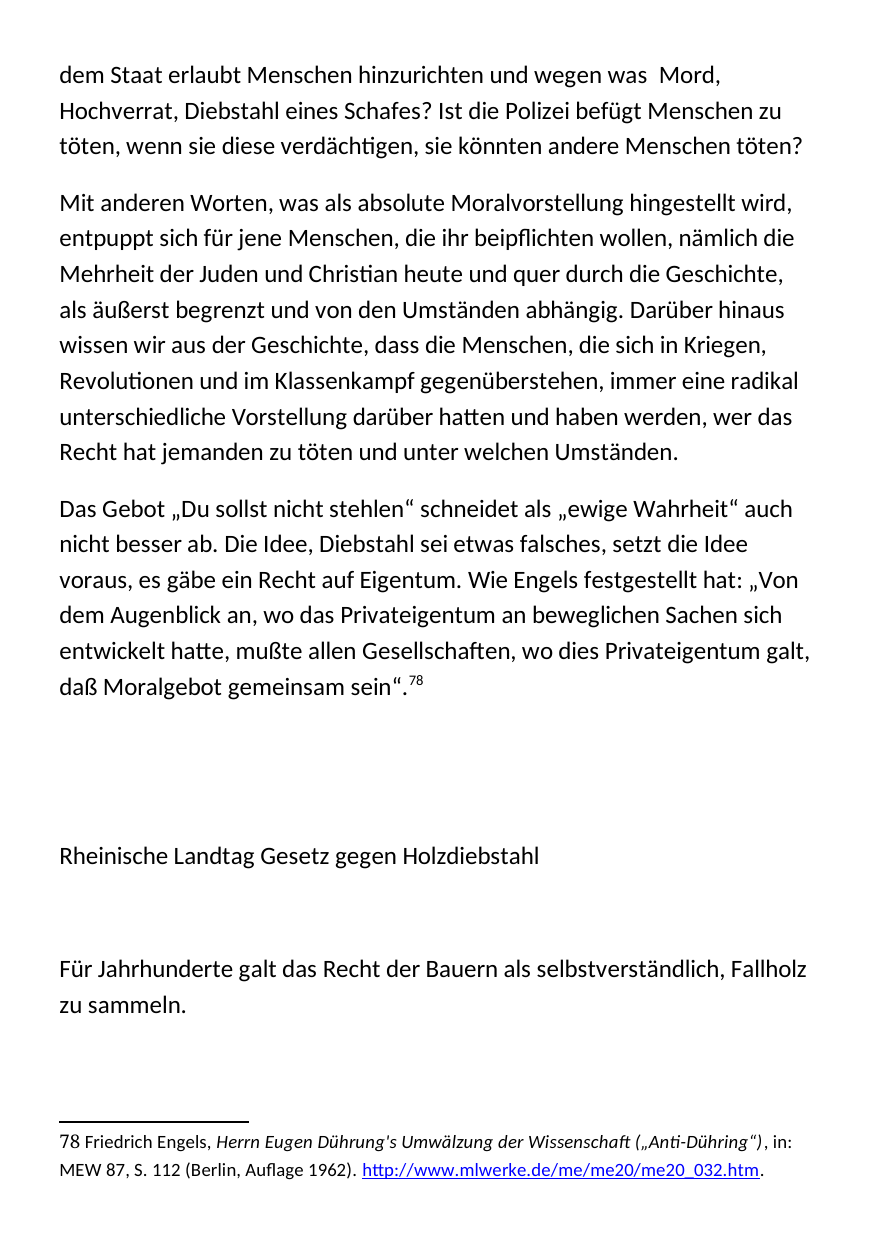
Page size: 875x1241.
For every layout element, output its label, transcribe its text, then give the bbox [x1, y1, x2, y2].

text Das Gebot „Du sollst nicht stehlen“ schneidet als „ewige Wahrheit“ auch nicht besser ab. Die Idee, Diebstahl sei etwas falsches, setzt die Idee voraus, es gäbe ein Recht auf Eigentum. Wie Engels festgestellt hat: „Von dem Augenblick an, wo das Privateigentum an beweglichen Sachen sich entwickelt hatte, mußte allen Gesellschaften, wo dies Privateigentum galt, daß Moralgebot gemeinsam sein“. [59, 493, 815, 702]
text Friedrich Engels, Herrn Eugen Dührung's Umwälzung der Wissenschaft („Anti-Dühring“), in: MEW 87, S. 112 (Berlin, Auflage 1962). http://www.mlwerke.de/me/me20/me20_032.htm. [59, 1128, 815, 1181]
text Für Jahrhunderte galt das Recht der Bauern als selbstverständlich, Fallholz zu sammeln. [59, 953, 815, 1020]
text dem Staat erlaubt Menschen hinzurichten und wegen was ­ Mord, Hochverrat, Diebstahl eines Schafes? Ist die Polizei befügt Menschen zu töten, wenn sie diese verdächtigen, sie könnten andere Menschen töten? [59, 59, 815, 161]
text Mit anderen Worten, was als absolute Moralvorstellung hingestellt wird, entpuppt sich für jene Menschen, die ihr beipflichten wollen, nämlich die Mehrheit der Juden und Christian heute und quer durch die Geschichte, als äußerst begrenzt und von den Umständen abhängig. Darüber hinaus wissen wir aus der Geschichte, dass die Menschen, die sich in Kriegen, Revolutionen und im Klassenkampf gegenüberstehen, immer eine radikal unterschiedliche Vorstellung darüber hatten und haben werden, wer das Recht hat jemanden zu töten und unter welchen Umständen. [59, 187, 815, 467]
text Rheinische Landtag Gesetz gegen Holzdiebstahl [59, 840, 815, 871]
